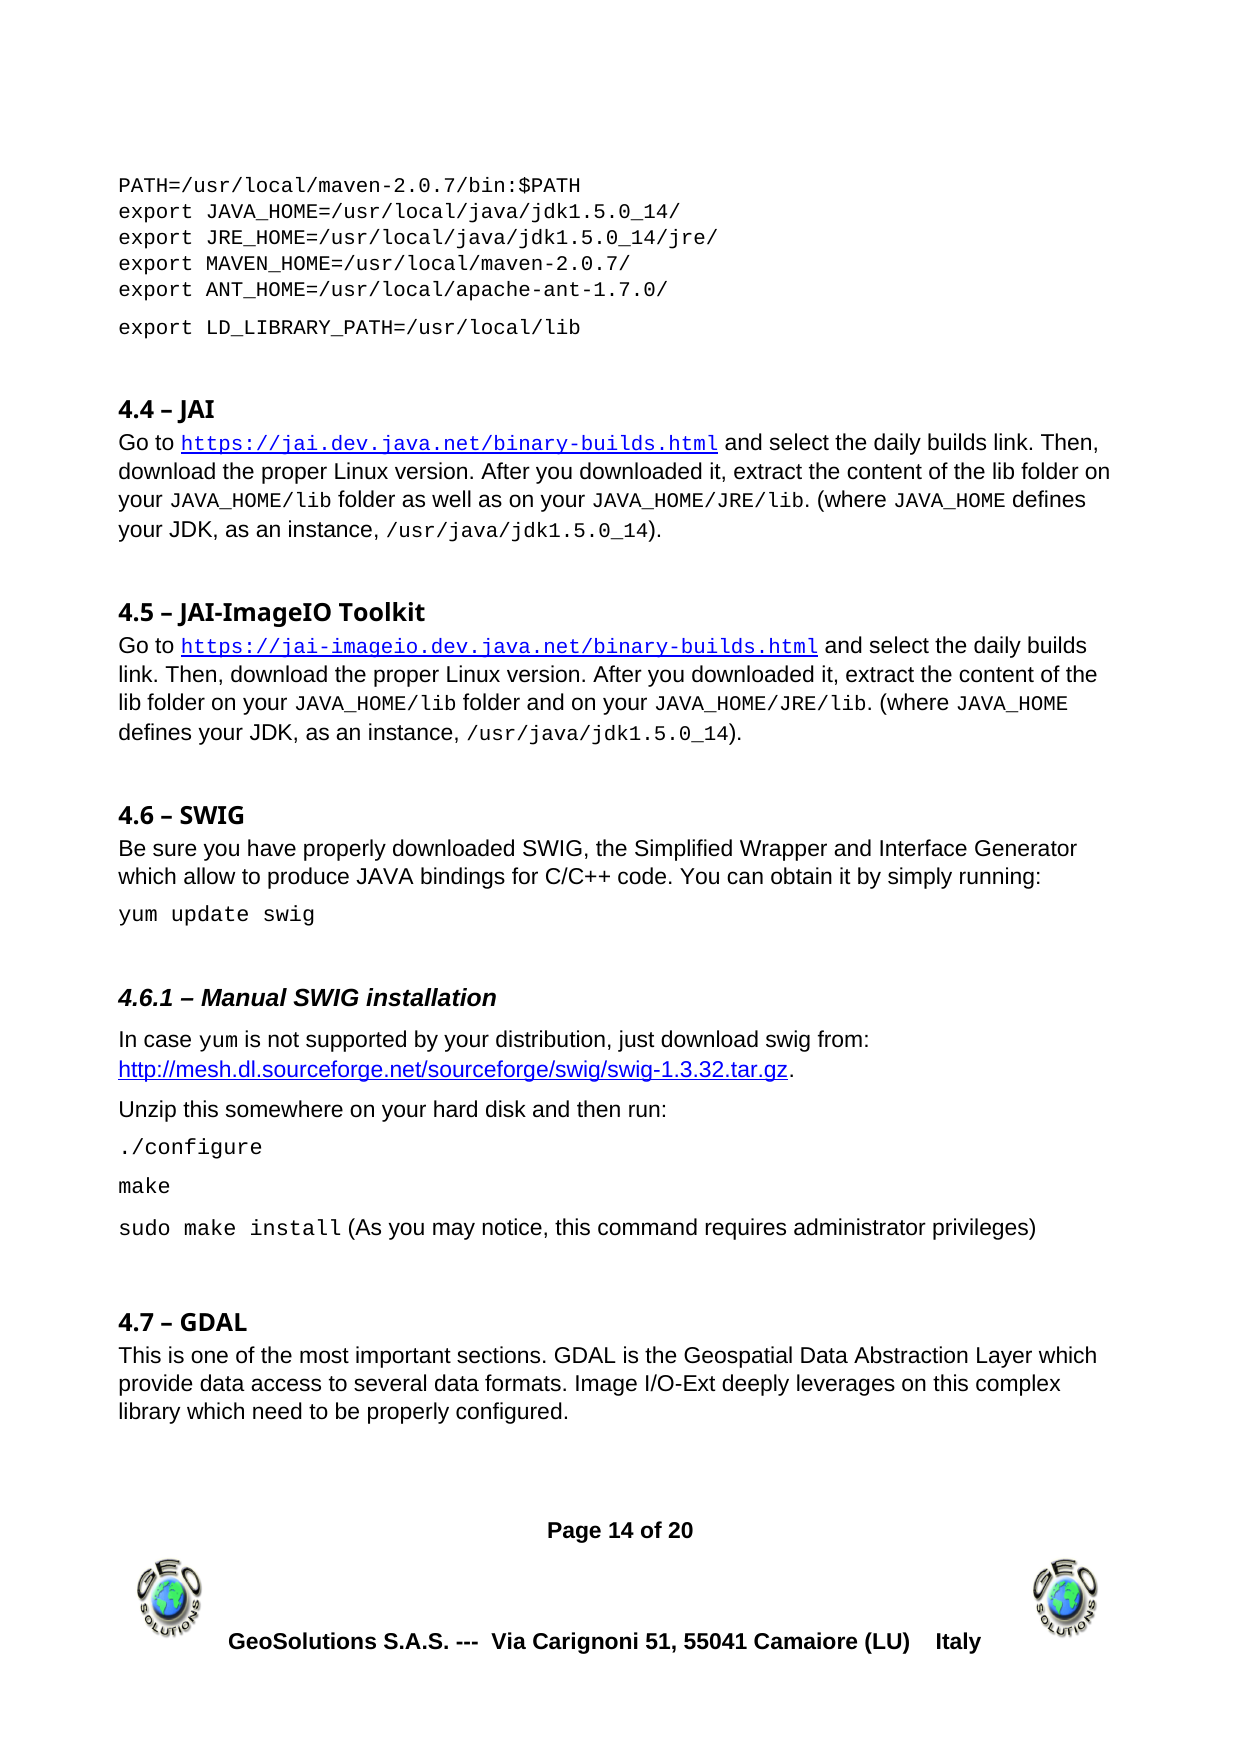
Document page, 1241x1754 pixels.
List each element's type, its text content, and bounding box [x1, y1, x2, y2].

text Be sure you have properly downloaded SWIG, the Simplified Wrapper and Interface Generator which allow to produce JAVA bindings for C/C++ code. You can obtain it by simply running: [118, 835, 1122, 889]
subtitle 4.5 – JAI-ImageIO Toolkit [118, 595, 1122, 629]
text yum update swig [118, 903, 1122, 956]
text Go to https://jai-imageio.dev.java.net/binary-builds.html and select the daily builds link. Then, download the proper Linux version. After you downloaded it, extract the content of the lib folder on your JAVA_HOME/lib folder and on your JAVA_HOME/JRE/lib. (where JAVA_HOME defines your JDK, as an instance, /usr/java/jdk1.5.0_14). [118, 632, 1122, 774]
subtitle 4.6.1 – Manual SWIG installation [118, 984, 1122, 1011]
text This is one of the most important sections. GDAL is the Geospatial Data Abstraction Layer which provide data access to several data formats. Image I/O-Ext deeply leverages on this complex library which need to be properly configured. [118, 1342, 1122, 1424]
picture [134, 1552, 205, 1641]
subtitle 4.7 – GDAL [118, 1305, 1122, 1339]
picture [1030, 1552, 1101, 1641]
text ./configure [118, 1136, 1122, 1161]
text export LD_LIBRARY_PATH=/usr/local/lib [118, 317, 1122, 369]
text In case yum is not supported by your distribution, just download swig from: http://mesh.dl.sourceforge.net/sourceforge/swig/swig-1.3.32.tar.gz. [118, 1027, 1122, 1082]
text Go to https://jai.dev.java.net/binary-builds.html and select the daily builds link. Then, download the proper Linux version. After you downloaded it, extract the content of the lib folder on your JAVA_HOME/lib folder as well as on your JAVA_HOME/JRE/lib. (where JAVA_HOME defines your JDK, as an instance, /usr/java/jdk1.5.0_14). [118, 429, 1122, 572]
text make [118, 1175, 1122, 1200]
text Unzip this somewhere on your hard disk and then run: [118, 1096, 1122, 1122]
text sudo make install (As you may notice, this command requires administrator privileges) [118, 1214, 1122, 1241]
subtitle 4.6 – SWIG [118, 798, 1122, 832]
text PATH=/usr/local/maven-2.0.7/bin:$PATH export JAVA_HOME=/usr/local/java/jdk1.5.0_14/ export JRE_HOME=/usr/local/java/jdk1.5.0_14/jre/ export MAVEN_HOME=/usr/local/maven-2.0.7/ export ANT_HOME=/usr/local/apache-ant-1.7.0/ [118, 148, 1122, 303]
subtitle 4.4 – JAI [118, 392, 1122, 426]
